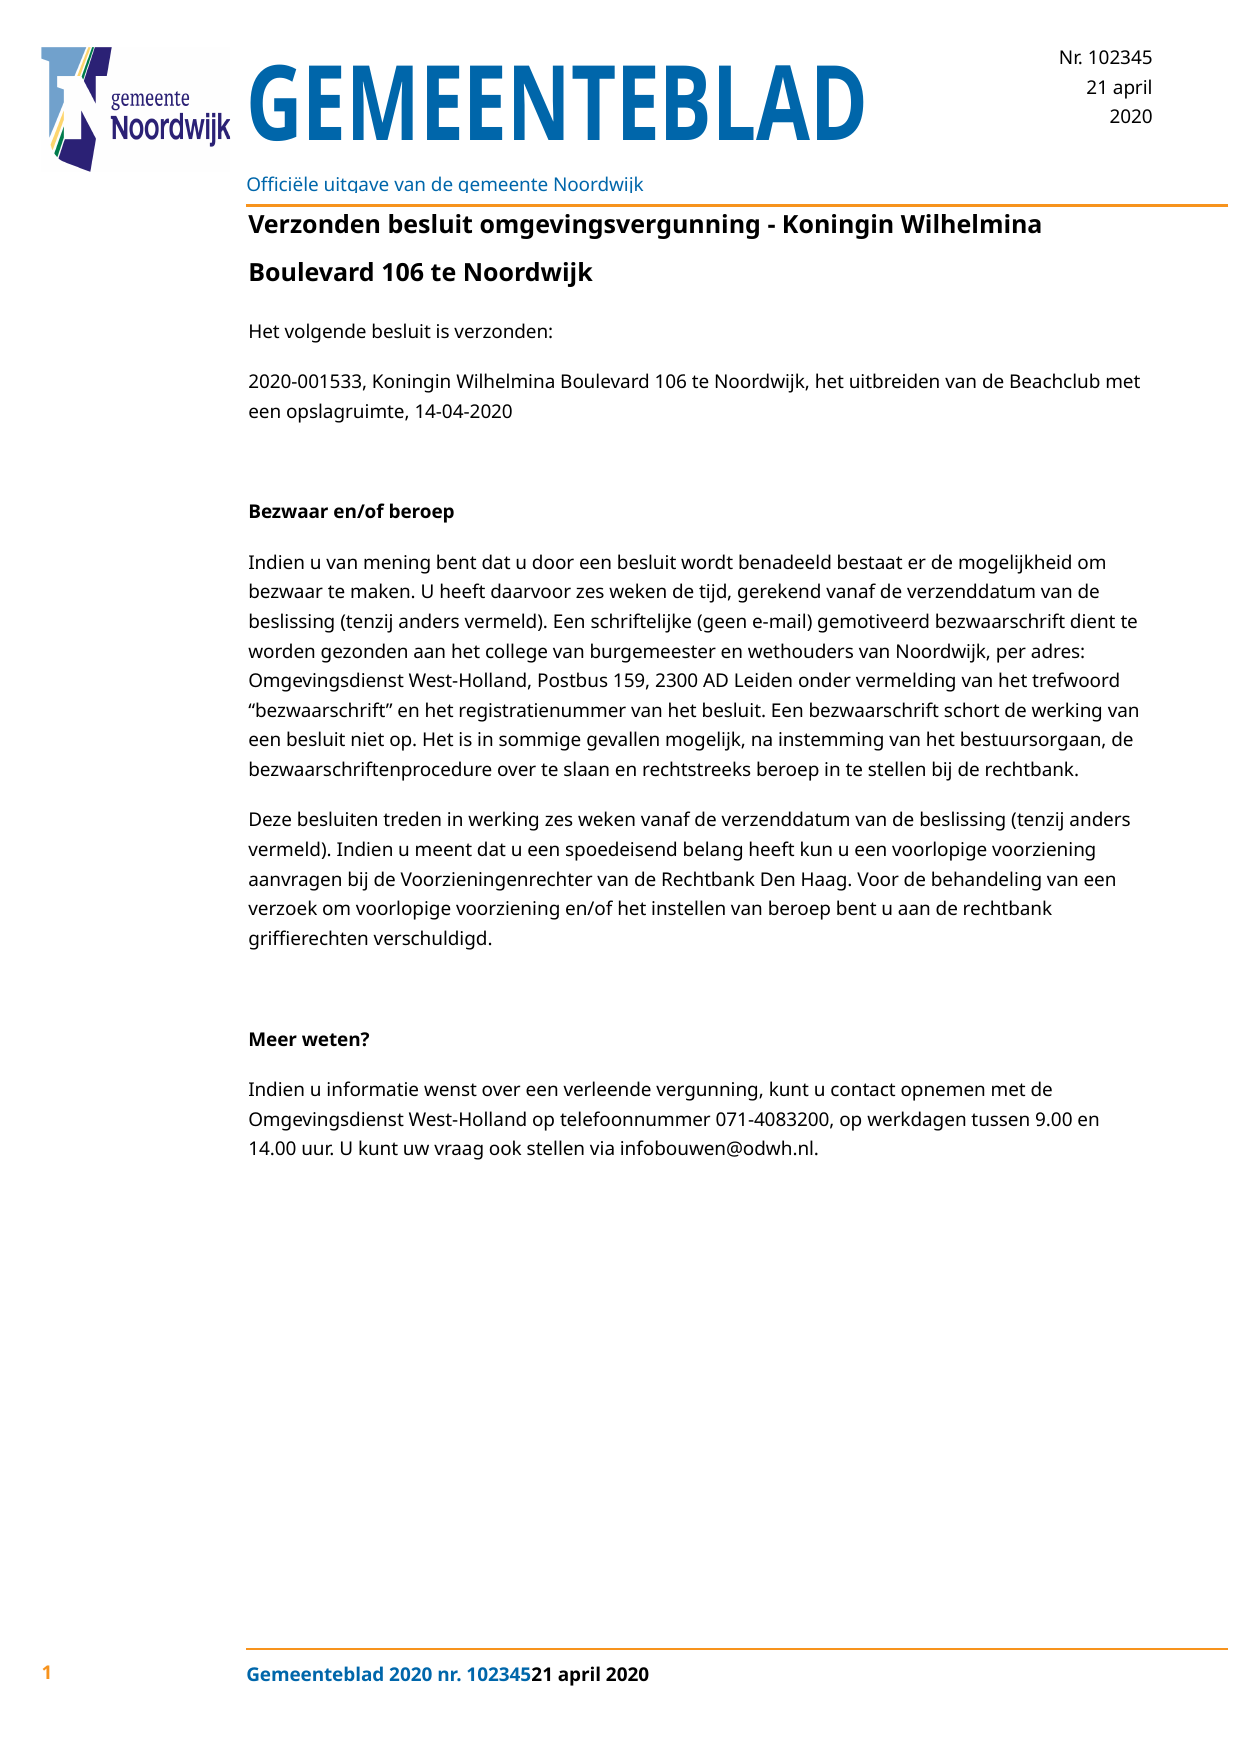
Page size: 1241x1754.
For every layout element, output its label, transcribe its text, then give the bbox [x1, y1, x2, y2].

text Verzonden besluit omgevingsvergunning - Koningin Wilhelmina Boulevard 106 te Noordwijk [248, 207, 1152, 288]
text Deze besluiten treden in werking zes weken vanaf de verzenddatum van de beslissing (tenzij anders vermeld). Indien u meent dat u een spoedeisend belang heeft kun u een voorlopige voorziening aanvragen bij de Voorzieningenrechter van de Rechtbank Den Haag. Voor de behandeling van een verzoek om voorlopige voorziening en/of het instellen van beroep bent u aan de rechtbank griffierechten verschuldigd. [248, 807, 1152, 951]
text Indien u van mening bent dat u door een besluit wordt benadeeld bestaat er de mogelijkheid om bezwaar te maken. U heeft daarvoor zes weken de tijd, gerekend vanaf de verzenddatum van de beslissing (tenzij anders vermeld). Een schriftelijke (geen e-mail) gemotiveerd bezwaarschrift dient te worden gezonden aan het college van burgemeester en wethouders van Noordwijk, per adres: Omgevingsdienst West-Holland, Postbus 159, 2300 AD Leiden onder vermelding van het trefwoord “bezwaarschrift” en het registratienummer van het besluit. Een bezwaarschrift schort de werking van een besluit niet op. Het is in sommige gevallen mogelijk, na instemming van het bestuursorgaan, de bezwaarschriftenprocedure over te slaan en rechtstreeks beroep in te stellen bij de rechtbank. [248, 549, 1152, 782]
picture [41, 47, 231, 172]
text 2020-001533, Koningin Wilhelmina Boulevard 106 te Noordwijk, het uitbreiden van de Beachclub met een opslagruimte, 14-04-2020 [248, 368, 1152, 424]
text Indien u informatie wenst over een verleende vergunning, kunt u contact opnemen met de Omgevingsdienst West-Holland op telefoonnummer 071-4083200, op werkdagen tussen 9.00 en 14.00 uur. U kunt uw vraag ook stellen via infobouwen@odwh.nl. [248, 1076, 1152, 1161]
text Bezwaar en/of beroep [248, 499, 1152, 524]
text Het volgende besluit is verzonden: [248, 318, 1152, 344]
text Meer weten? [248, 1026, 1152, 1052]
